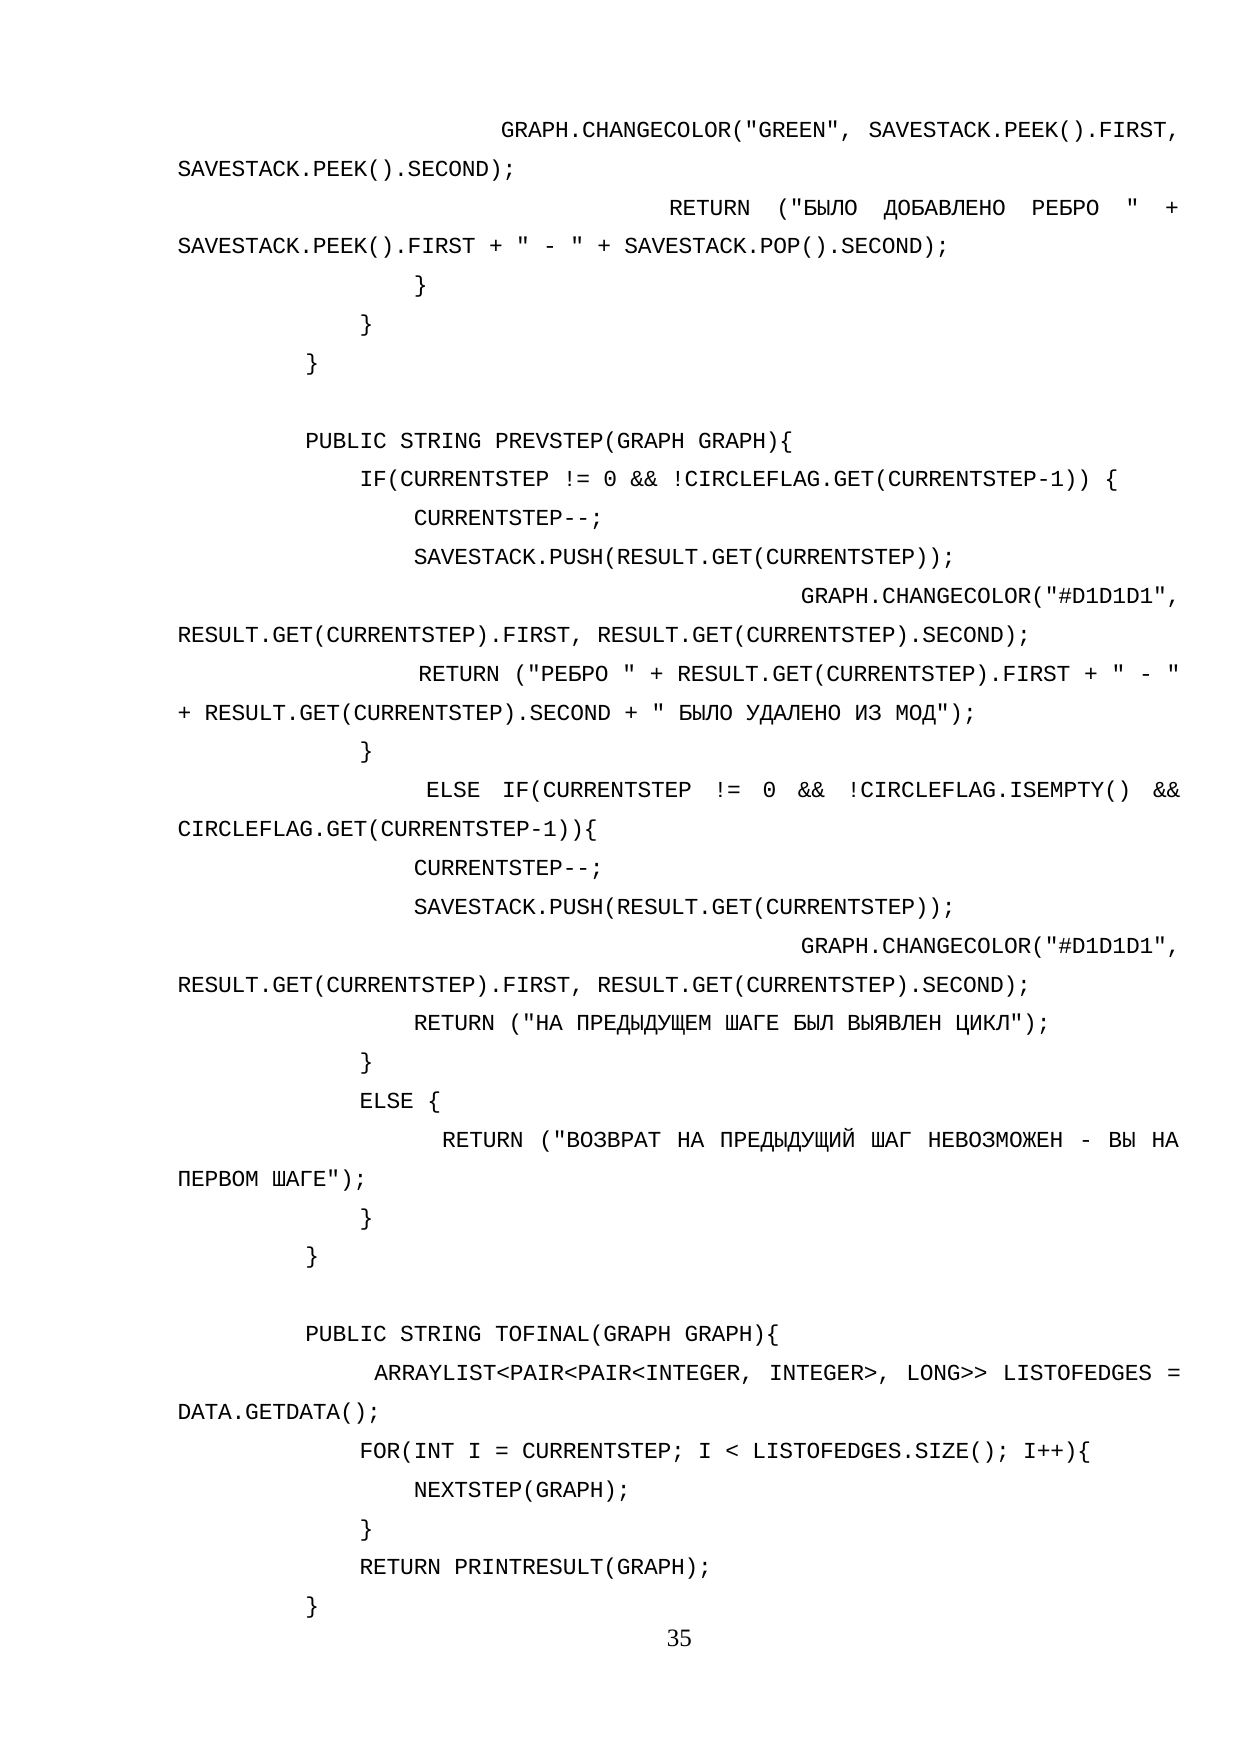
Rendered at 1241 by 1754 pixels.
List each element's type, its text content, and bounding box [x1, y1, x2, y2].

text currentStep--; [177, 507, 1181, 533]
text } [177, 1245, 1181, 1271]
text saveStack.push(result.get(currentStep)); [177, 546, 1181, 571]
text for(int i = currentStep; i < listOfEdges.size(); i++){ [177, 1439, 1181, 1465]
text } [177, 740, 1181, 766]
text ArrayList<Pair<Pair<Integer, Integer>, Long>> listOfEdges = data.getData(); [177, 1361, 1181, 1426]
text } [177, 1517, 1181, 1543]
text public String toFinal(Graph graph){ [177, 1323, 1181, 1348]
text graph.changeColor("green", saveStack.peek().first, saveStack.peek().second); [177, 118, 1181, 183]
text } [177, 1051, 1181, 1077]
text } [177, 273, 1181, 299]
text public String prevStep(Graph graph){ [177, 429, 1181, 455]
text saveStack.push(result.get(currentStep)); [177, 895, 1181, 921]
text graph.changeColor("#d1d1d1", result.get(currentStep).first, result.get(currentStep).second); [177, 934, 1181, 999]
text else { [177, 1089, 1181, 1115]
text if(currentStep != 0 && !circleFlag.get(currentStep-1)) { [177, 468, 1181, 494]
text } [177, 312, 1181, 338]
text return printResult(graph); [177, 1556, 1181, 1582]
text nextStep(graph); [177, 1478, 1181, 1504]
text else if(currentStep != 0 && !circleFlag.isEmpty() && circleFlag.get(currentStep-1)){ [177, 779, 1181, 843]
text return ("На предыдущем шаге был выявлен цикл"); [177, 1012, 1181, 1038]
text return ("Возврат на предыдущий шаг невозможен - Вы на первом шаге"); [177, 1128, 1181, 1193]
text graph.changeColor("#d1d1d1", result.get(currentStep).first, result.get(currentStep).second); [177, 584, 1181, 649]
text } [177, 1206, 1181, 1232]
text } [177, 351, 1181, 377]
text currentStep--; [177, 856, 1181, 882]
text return ("Было добавлено ребро " + saveStack.peek().first + " - " + saveStack.pop().second); [177, 196, 1181, 261]
text } [177, 1594, 1181, 1621]
text return ("Ребро " + result.get(currentStep).first + " - " + result.get(currentStep).second + " было удалено из МОД"); [177, 662, 1181, 727]
